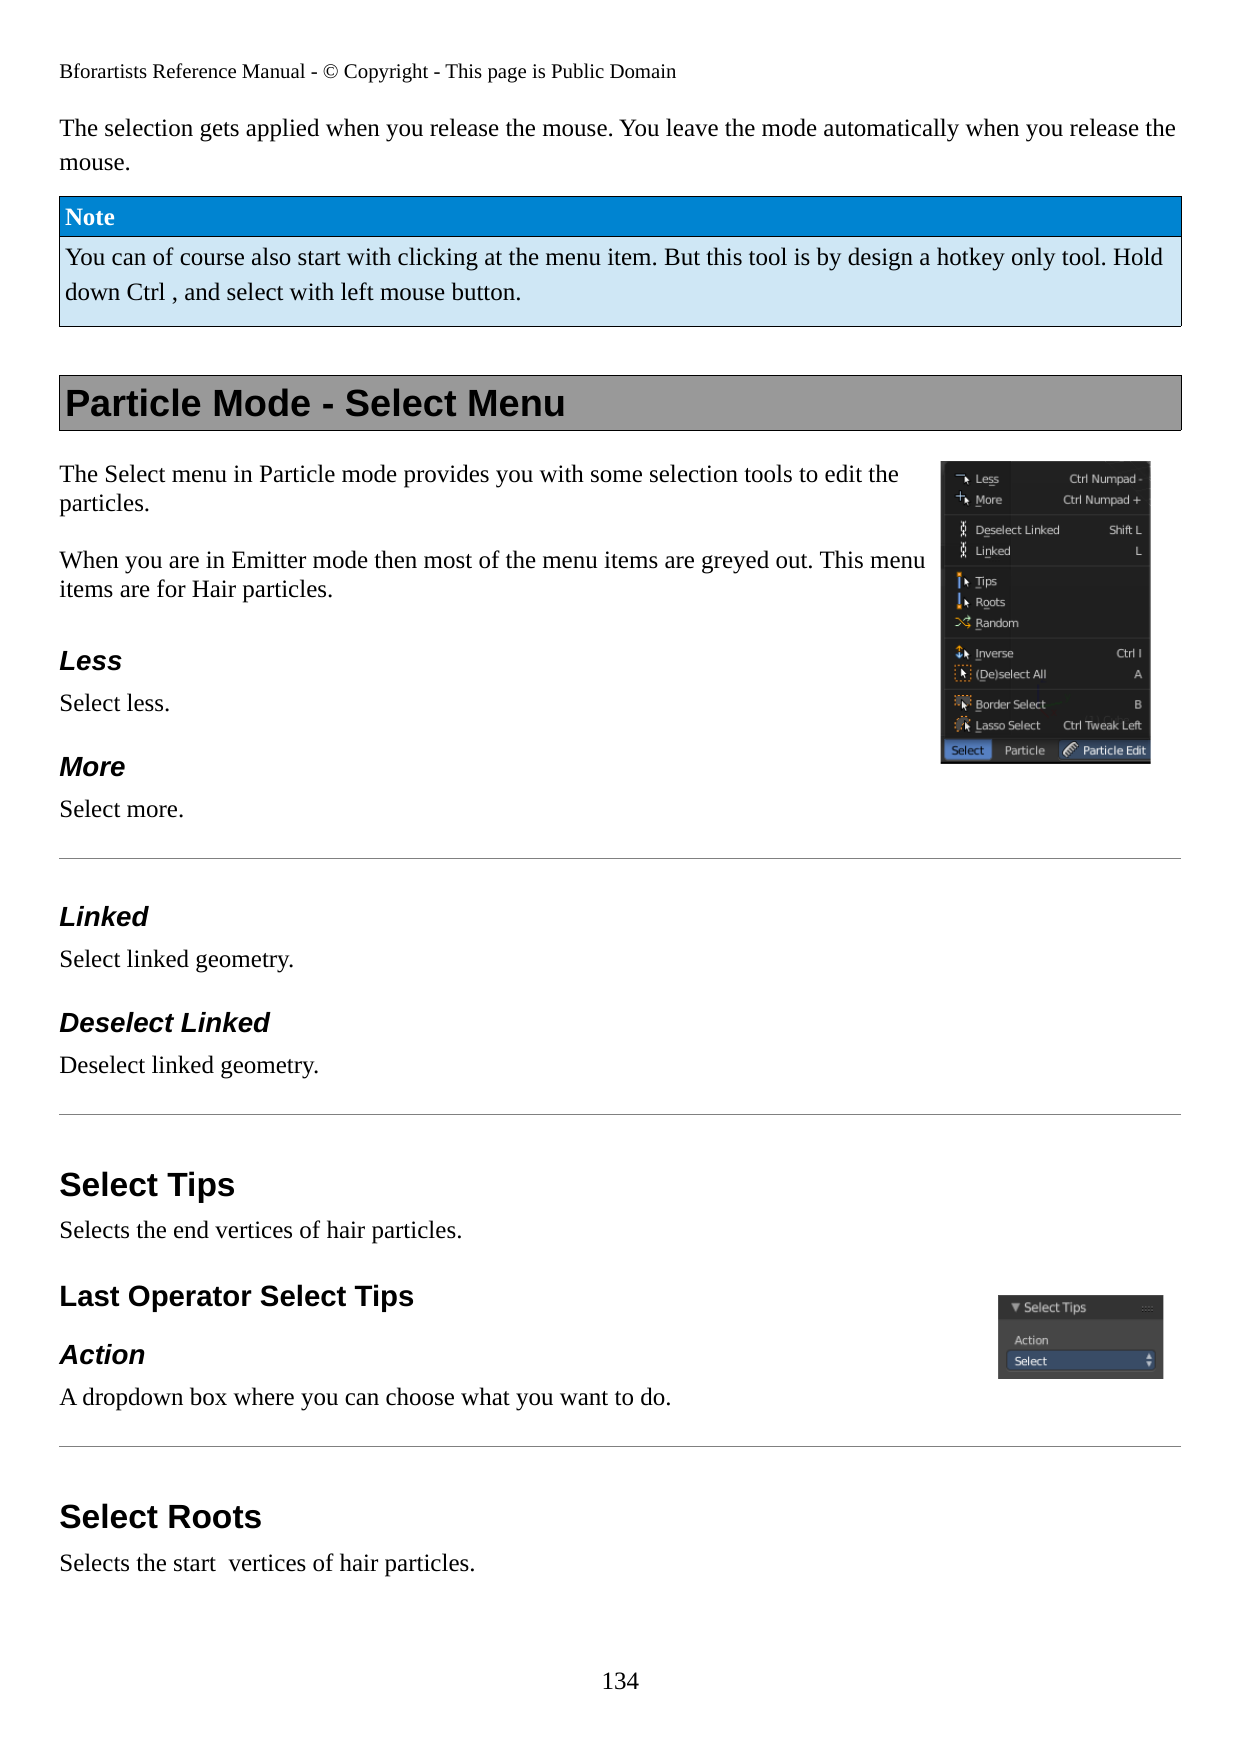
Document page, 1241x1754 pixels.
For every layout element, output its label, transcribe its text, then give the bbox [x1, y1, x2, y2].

subtitle Action [59, 1338, 998, 1370]
subtitle Last Operator Select Tips [59, 1279, 1181, 1313]
text A dropdown box where you can choose what you want to do. [59, 1382, 1181, 1411]
text The selection gets applied when you release the mouse. You leave the mode automatically when you release the mouse. [59, 113, 1181, 176]
subtitle Select Tips [59, 1164, 1181, 1203]
text Select linked geometry. [59, 944, 1181, 973]
subtitle Linked [59, 900, 1181, 932]
subtitle Less [59, 644, 940, 676]
table_header Particle Mode - Select Menu [60, 376, 1181, 430]
text Selects the end vertices of hair particles. [59, 1216, 1181, 1244]
text When you are in Emitter mode then most of the menu items are greyed out. This menu items are for Hair particles. [59, 545, 940, 603]
subtitle [1164, 1338, 1181, 1370]
text Deselect linked geometry. [59, 1050, 1181, 1079]
subtitle [1151, 644, 1181, 676]
text Selects the start vertices of hair particles. [59, 1548, 1181, 1576]
text Select more. [59, 794, 1181, 823]
subtitle Select Roots [59, 1496, 1181, 1535]
text [1151, 688, 1181, 717]
picture [998, 1295, 1164, 1379]
table_cell You can of course also start with clicking at the menu item. But this tool is by design a hotkey only tool. Hold down Ctrl , and select with left mouse button. [60, 237, 1181, 326]
text The Select menu in Particle mode provides you with some selection tools to edit the particles. [59, 459, 1181, 517]
table_header Note [60, 197, 1181, 236]
text Select less. [59, 688, 940, 717]
subtitle Deselect Linked [59, 1006, 1181, 1038]
subtitle More [59, 750, 1181, 782]
picture [940, 461, 1151, 764]
